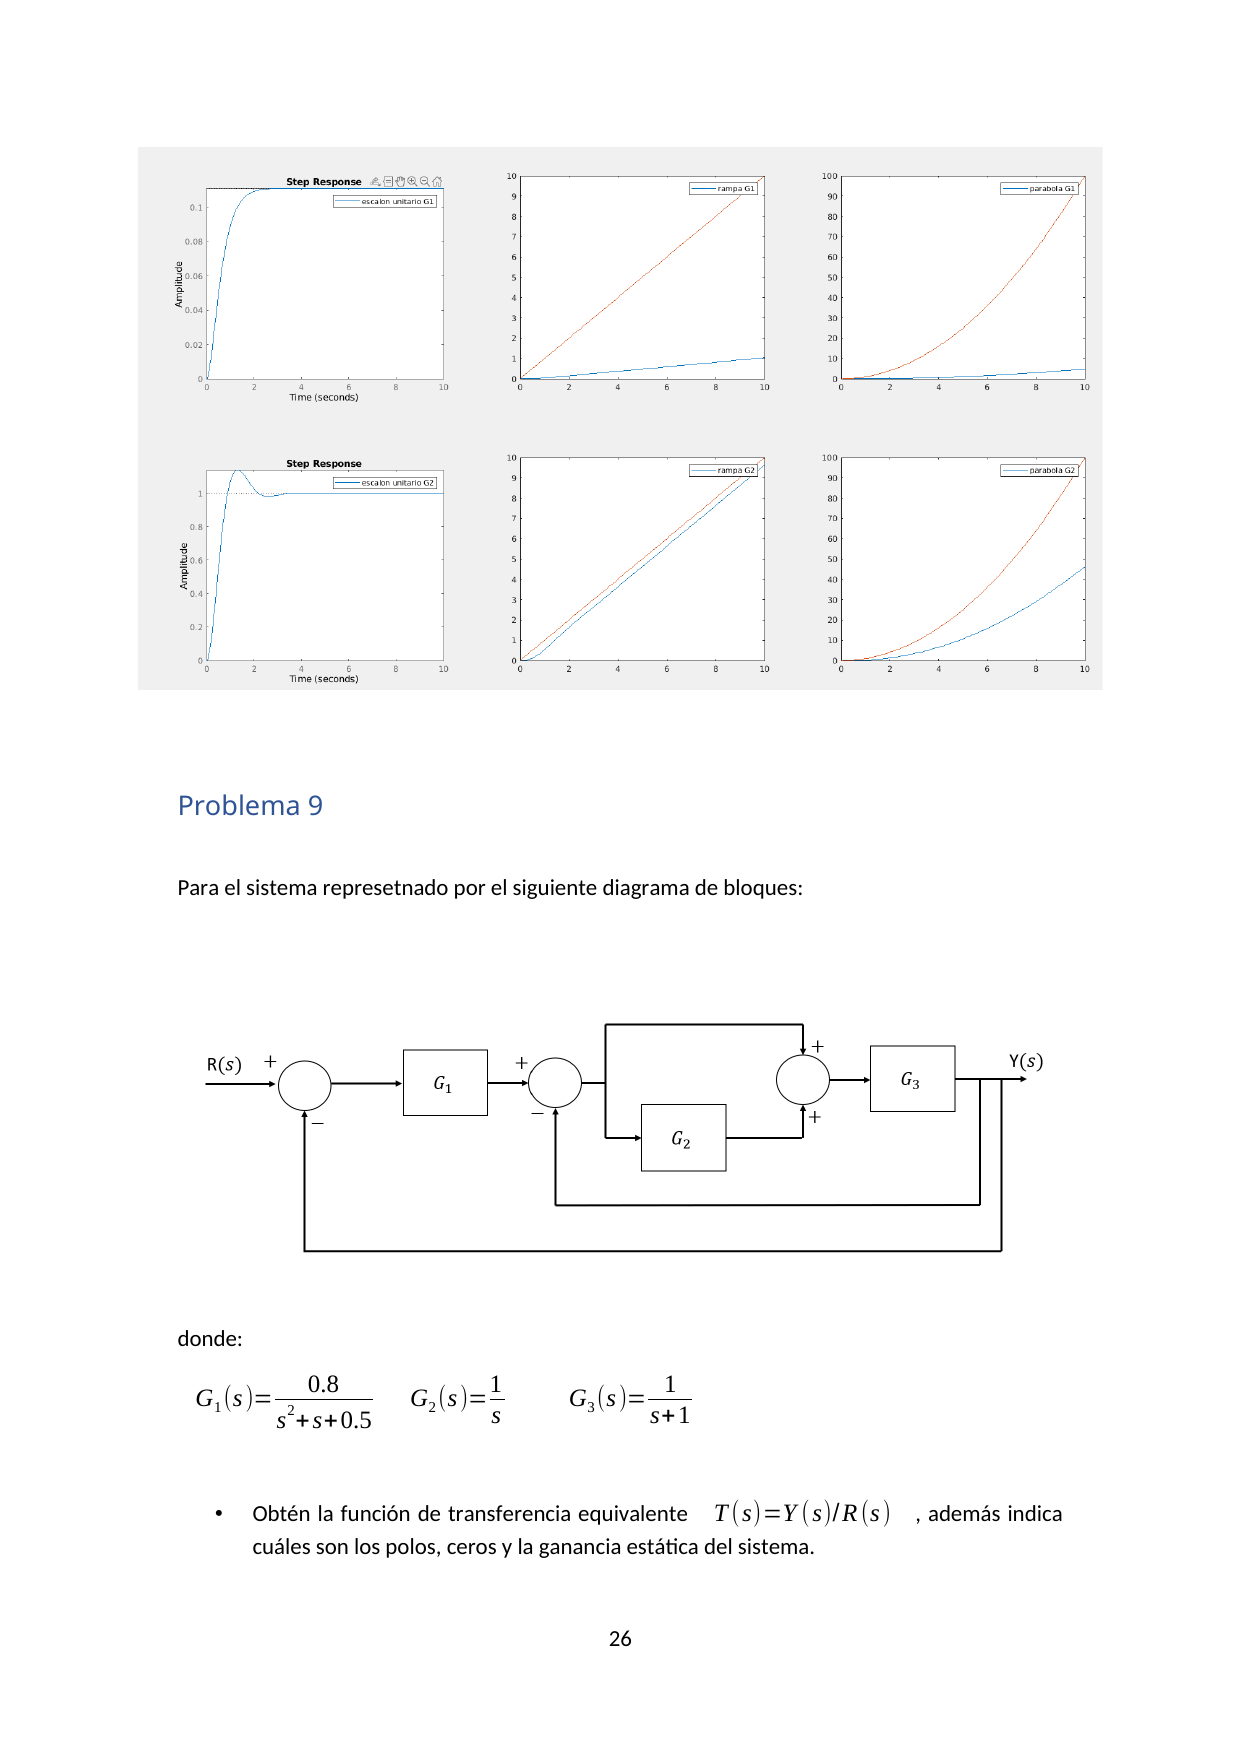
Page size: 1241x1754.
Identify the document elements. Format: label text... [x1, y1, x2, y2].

list Obtén la función de transferencia equivalente , además indica cuáles son los polos, ceros y la ganancia estática del sistema. [215, 1498, 1063, 1561]
picture [177, 966, 1063, 1301]
text donde: [177, 1301, 1063, 1352]
subtitle Problema 9 [177, 786, 1063, 823]
text Para el sistema represetnado por el siguiente diagrama de bloques: [177, 873, 1063, 901]
picture [137, 147, 1103, 690]
